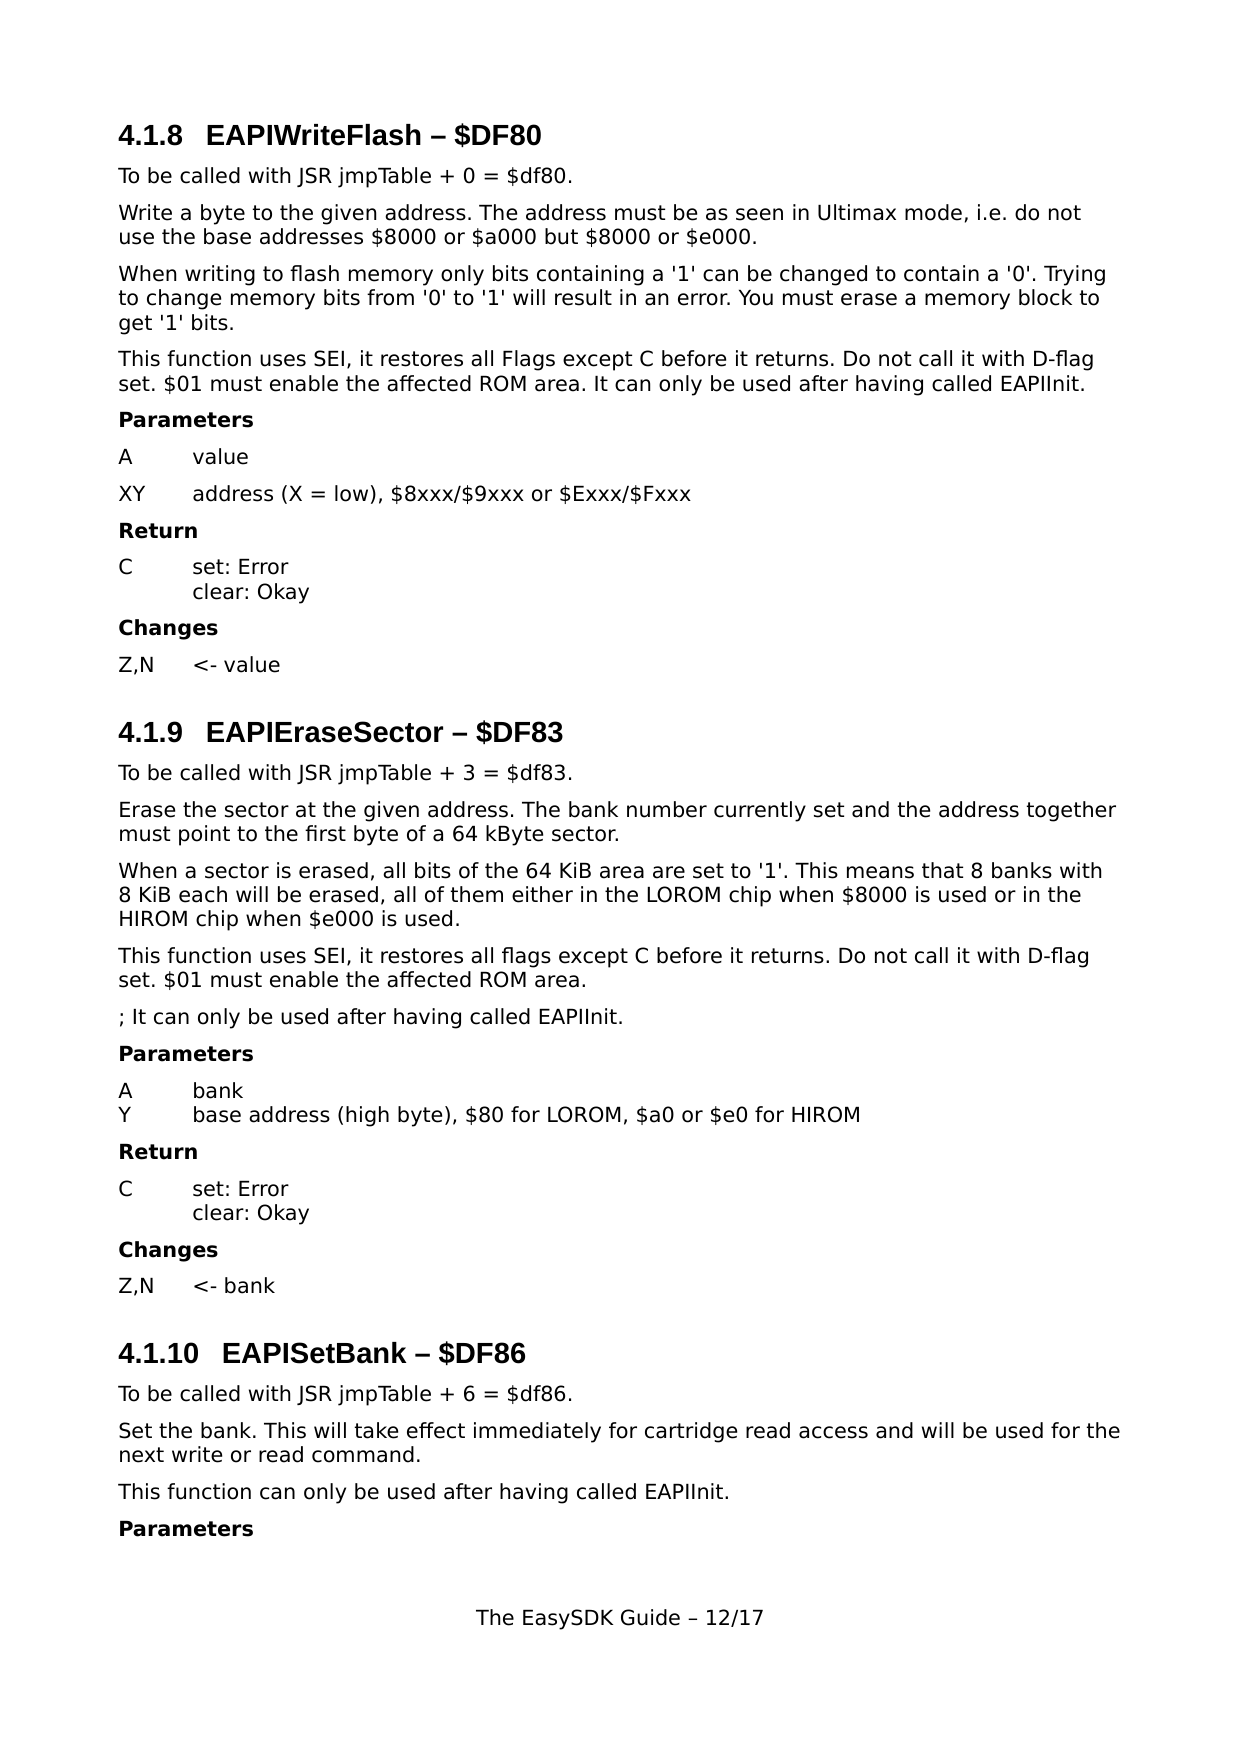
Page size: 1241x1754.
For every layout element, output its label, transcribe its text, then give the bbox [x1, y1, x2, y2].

text Set the bank. This will take effect immediately for cartridge read access and will be used for the next write or read command. [118, 1419, 1122, 1467]
text A value [118, 445, 1122, 469]
text Changes [118, 1238, 1122, 1262]
text XY address (X = low), $8xxx/$9xxx or $Exxx/$Fxxx [118, 482, 1122, 506]
text This function uses SEI, it restores all Flags except C before it returns. Do not call it with D-flag set. $01 must enable the affected ROM area. It can only be used after having called EAPIInit. [118, 347, 1122, 396]
text Changes [118, 616, 1122, 641]
text Return [118, 1140, 1122, 1164]
text Parameters [118, 1517, 1122, 1541]
text To be called with JSR jmpTable + 3 = $df83. [118, 761, 1122, 785]
text Parameters [118, 1042, 1122, 1066]
text To be called with JSR jmpTable + 0 = $df80. [118, 164, 1122, 188]
text C set: Error clear: Okay [118, 1177, 1122, 1225]
text Write a byte to the given address. The address must be as seen in Ultimax mode, i.e. do not use the base addresses $8000 or $a000 but $8000 or $e000. [118, 201, 1122, 249]
text Erase the sector at the given address. The bank number currently set and the address together must point to the first byte of a 64 kByte sector. [118, 798, 1122, 846]
text To be called with JSR jmpTable + 6 = $df86. [118, 1382, 1122, 1406]
text Z,N <- bank [118, 1274, 1122, 1299]
text This function can only be used after having called EAPIInit. [118, 1480, 1122, 1504]
text A bank Y base address (high byte), $80 for LOROM, $a0 or $e0 for HIROM [118, 1079, 1122, 1127]
text Z,N <- value [118, 653, 1122, 677]
subtitle EAPISetBank – $DF86 [118, 1336, 1122, 1370]
text Return [118, 519, 1122, 543]
text When writing to flash memory only bits containing a '1' can be changed to contain a '0'. Trying to change memory bits from '0' to '1' will result in an error. You must erase a memory block to get '1' bits. [118, 262, 1122, 335]
subtitle EAPIWriteFlash – $DF80 [118, 118, 1122, 152]
subtitle EAPIEraseSector – $DF83 [118, 715, 1122, 748]
text Parameters [118, 408, 1122, 433]
text This function uses SEI, it restores all flags except C before it returns. Do not call it with D-flag set. $01 must enable the affected ROM area. [118, 944, 1122, 993]
text C set: Error clear: Okay [118, 555, 1122, 604]
text When a sector is erased, all bits of the 64 KiB area are set to '1'. This means that 8 banks with 8 KiB each will be erased, all of them either in the LOROM chip when $8000 is used or in the HIROM chip when $e000 is used. [118, 859, 1122, 932]
text ; It can only be used after having called EAPIInit. [118, 1005, 1122, 1029]
